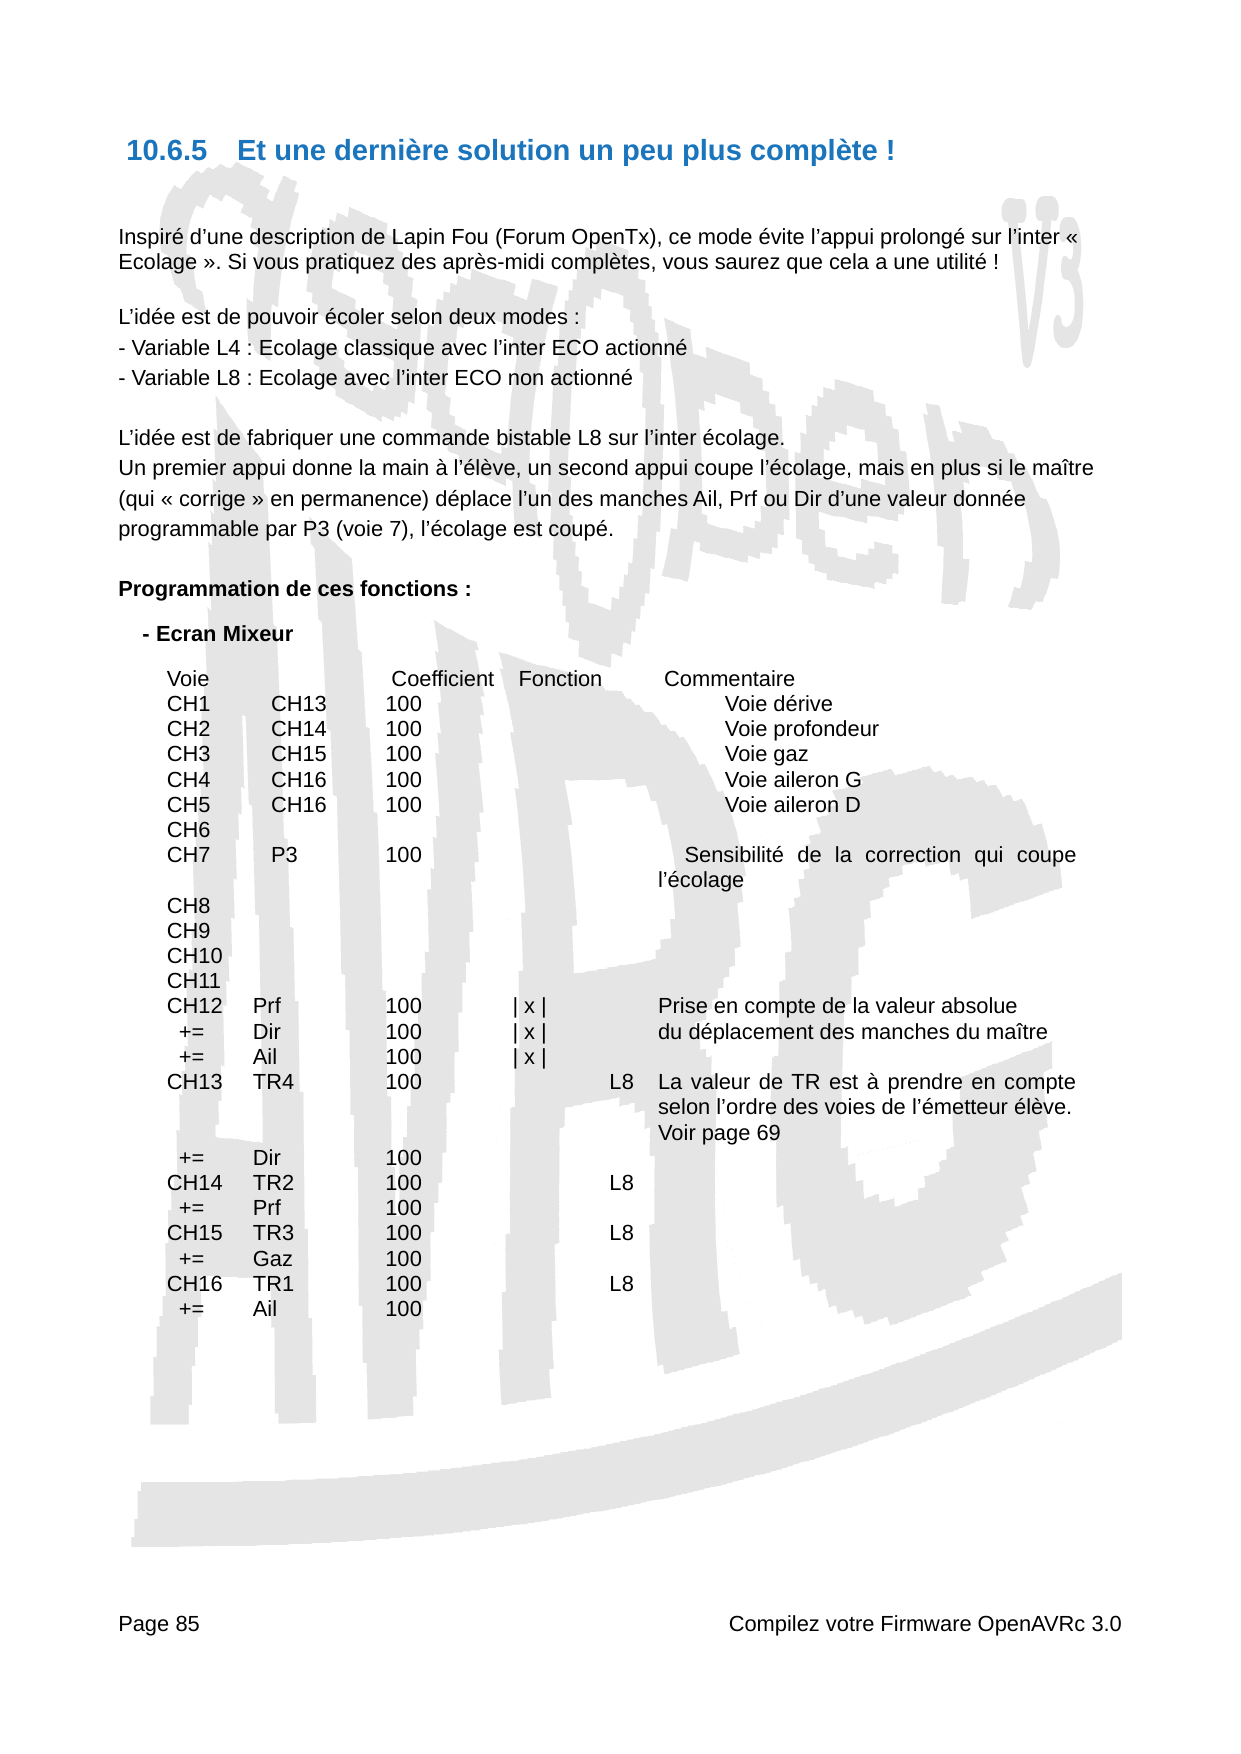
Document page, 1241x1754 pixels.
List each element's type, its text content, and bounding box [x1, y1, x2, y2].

table_cell [385, 943, 512, 968]
table_cell [658, 1271, 1077, 1296]
table_cell [512, 1145, 658, 1170]
table_cell 100 [385, 1271, 512, 1296]
table_cell 100 [385, 792, 512, 817]
table_cell [658, 1195, 1077, 1220]
table_header Coefficient [385, 666, 512, 691]
table_cell L8 [512, 1170, 658, 1195]
table_cell [512, 893, 658, 918]
table_cell [512, 1195, 658, 1220]
table_cell CH15 [167, 1220, 253, 1245]
table_cell [658, 1170, 1077, 1195]
table_cell Dir [253, 1145, 385, 1170]
table_cell La valeur de TR est à prendre en compte selon l’ordre des voies de l’émetteur élève. Voir page 69 [658, 1069, 1077, 1144]
table_cell += [167, 1296, 253, 1321]
table_cell Ail [253, 1044, 385, 1069]
table_cell 100 [385, 1044, 512, 1069]
table_cell [658, 893, 1077, 918]
text L’idée est de fabriquer une commande bistable L8 sur l’inter écolage. [118, 425, 1122, 450]
table_cell 100 [385, 1245, 512, 1271]
table_cell Sensibilité de la correction qui coupe l’écolage [658, 842, 1077, 892]
table_cell CH16 [253, 766, 385, 792]
table_cell Voie dérive [658, 691, 1077, 716]
table_cell Ail [253, 1296, 385, 1321]
table_cell 100 [385, 1069, 512, 1144]
table_cell [512, 792, 658, 817]
table_cell [385, 817, 512, 842]
table_cell Prf [253, 993, 385, 1018]
table_cell du déplacement des manches du maître [658, 1019, 1077, 1044]
subtitle Et une dernière solution un peu plus complète ! [118, 133, 1122, 166]
text - Variable L4 : Ecolage classique avec l’inter ECO actionné [118, 334, 1122, 359]
table_cell [658, 1220, 1077, 1245]
table_cell CH16 [167, 1271, 253, 1296]
table_cell [658, 943, 1077, 968]
table_cell Gaz [253, 1245, 385, 1271]
table_cell | x | [512, 1044, 658, 1069]
table_cell 100 [385, 1145, 512, 1170]
table_cell CH16 [253, 792, 385, 817]
table_header Voie [167, 666, 253, 691]
table_cell CH8 [167, 893, 253, 918]
table_cell L8 [512, 1271, 658, 1296]
table_cell [512, 1296, 658, 1321]
table_cell CH10 [167, 943, 253, 968]
table_cell Prf [253, 1195, 385, 1220]
table_cell [658, 1245, 1077, 1271]
table_cell [253, 943, 385, 968]
table_cell CH14 [253, 716, 385, 741]
table_cell TR4 [253, 1069, 385, 1144]
table_cell | x | [512, 1019, 658, 1044]
table_cell [512, 766, 658, 792]
table_cell [253, 817, 385, 842]
table_cell CH9 [167, 918, 253, 943]
table_cell [253, 968, 385, 993]
table_cell [512, 943, 658, 968]
table_cell CH1 [167, 691, 253, 716]
table_cell [253, 893, 385, 918]
table_cell CH3 [167, 741, 253, 766]
table_cell [512, 716, 658, 741]
table_header Commentaire [658, 666, 1077, 691]
table_cell 100 [385, 1296, 512, 1321]
table_cell [658, 1044, 1077, 1069]
table_header Fonction [512, 666, 658, 691]
table_cell Prise en compte de la valeur absolue [658, 993, 1077, 1018]
table_cell TR1 [253, 1271, 385, 1296]
table_cell += [167, 1245, 253, 1271]
table_cell [512, 817, 658, 842]
table_cell 100 [385, 691, 512, 716]
table_cell [658, 817, 1077, 842]
table_cell TR3 [253, 1220, 385, 1245]
table_cell [658, 1145, 1077, 1170]
table_cell 100 [385, 766, 512, 792]
table_cell [512, 1245, 658, 1271]
table_cell 100 [385, 716, 512, 741]
table_cell CH7 [167, 842, 253, 892]
table_cell CH6 [167, 817, 253, 842]
table_header [253, 666, 385, 691]
table_cell 100 [385, 842, 512, 892]
table_cell [658, 968, 1077, 993]
table_cell Voie aileron D [658, 792, 1077, 817]
table_cell [512, 968, 658, 993]
table_cell 100 [385, 741, 512, 766]
table_cell CH13 [253, 691, 385, 716]
table_cell += [167, 1044, 253, 1069]
table_cell [658, 1296, 1077, 1321]
table_cell Voie profondeur [658, 716, 1077, 741]
table_cell CH14 [167, 1170, 253, 1195]
table_cell 100 [385, 993, 512, 1018]
table_cell [512, 842, 658, 892]
table_cell [512, 918, 658, 943]
table_cell CH11 [167, 968, 253, 993]
table_cell += [167, 1195, 253, 1220]
table_cell P3 [253, 842, 385, 892]
table_cell L8 [512, 1220, 658, 1245]
table_cell [512, 691, 658, 716]
text Programmation de ces fonctions : [118, 576, 1122, 601]
table_cell [385, 968, 512, 993]
table_cell 100 [385, 1170, 512, 1195]
table_cell [385, 893, 512, 918]
text Un premier appui donne la main à l’élève, un second appui coupe l’écolage, mais en plus si le maître (qui « corrige » en permanence) déplace l’un des manches Ail, Prf ou Dir d’une valeur donnée programmable par P3 (voie 7), l’écolage est coupé. [118, 455, 1122, 541]
table_cell Dir [253, 1019, 385, 1044]
table_cell [512, 741, 658, 766]
table_cell Voie aileron G [658, 766, 1077, 792]
table_cell Voie gaz [658, 741, 1077, 766]
table_cell [253, 918, 385, 943]
text L’idée est de pouvoir écoler selon deux modes : [118, 304, 1122, 329]
table_cell CH2 [167, 716, 253, 741]
table_cell L8 [512, 1069, 658, 1144]
table_cell += [167, 1019, 253, 1044]
table_cell CH15 [253, 741, 385, 766]
table_cell 100 [385, 1220, 512, 1245]
table_cell | x | [512, 993, 658, 1018]
text - Variable L8 : Ecolage avec l’inter ECO non actionné [118, 364, 1122, 390]
table_cell [385, 918, 512, 943]
table_cell CH4 [167, 766, 253, 792]
table_cell += [167, 1145, 253, 1170]
table_cell 100 [385, 1195, 512, 1220]
table_cell TR2 [253, 1170, 385, 1195]
table_cell [658, 918, 1077, 943]
text Inspiré d’une description de Lapin Fou (Forum OpenTx), ce mode évite l’appui prolongé sur l’inter « Ecolage ». Si vous pratiquez des après-midi complètes, vous saurez que cela a une utilité ! [118, 223, 1122, 274]
table_cell CH12 [167, 993, 253, 1018]
table_cell CH5 [167, 792, 253, 817]
text - Ecran Mixeur [118, 621, 1122, 646]
table_cell CH13 [167, 1069, 253, 1144]
table_cell 100 [385, 1019, 512, 1044]
